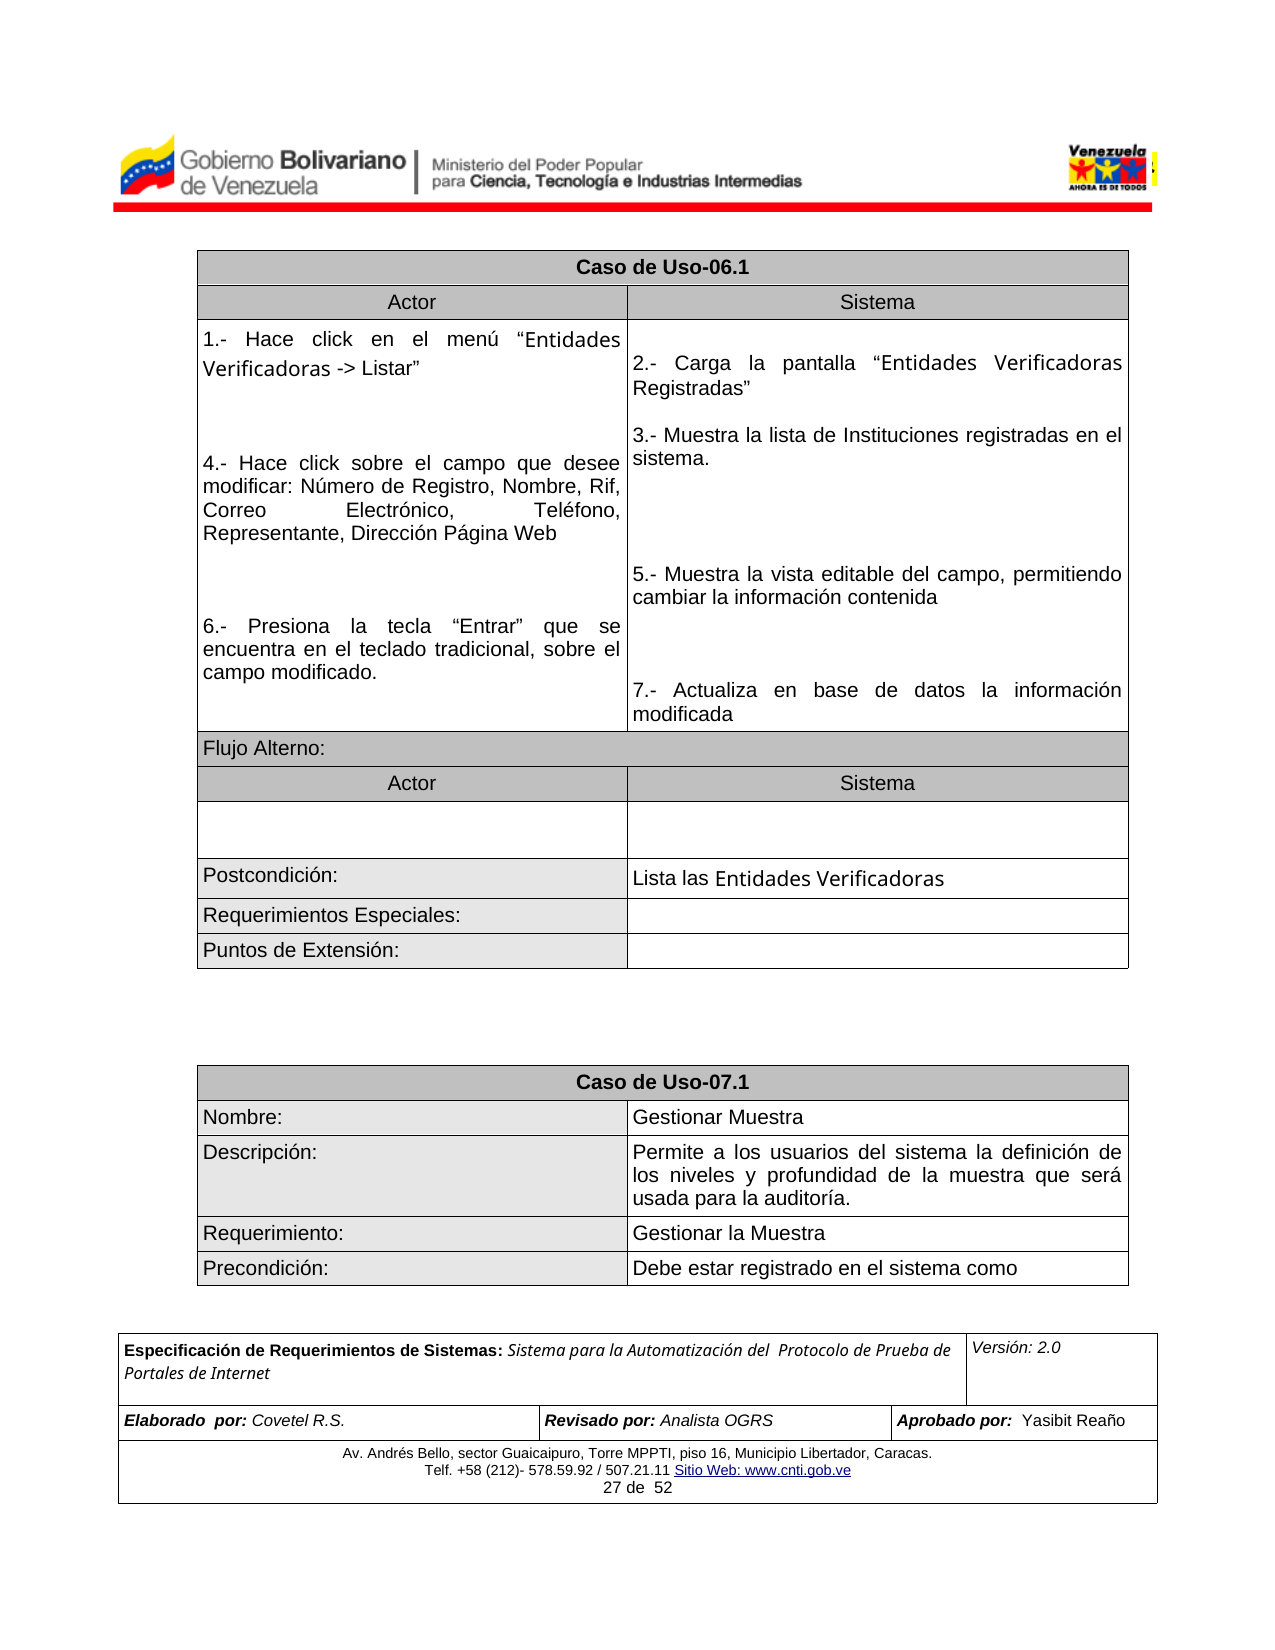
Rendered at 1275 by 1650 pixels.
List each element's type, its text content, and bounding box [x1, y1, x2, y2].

table_cell Actor [198, 767, 627, 801]
table_cell Requerimientos Especiales: [198, 899, 627, 933]
table_cell Debe estar registrado en el sistema como [628, 1252, 1128, 1285]
table_cell Requerimiento: [198, 1217, 627, 1251]
table_cell Postcondición: [198, 859, 627, 898]
table_cell Precondición: [198, 1252, 627, 1285]
table_cell [628, 802, 1128, 858]
table_cell [628, 934, 1128, 968]
table_cell Puntos de Extensión: [198, 934, 627, 968]
table_cell [628, 899, 1128, 933]
table_cell 2.- Carga la pantalla “Entidades Verificadoras Registradas” 3.- Muestra la lista de Instituciones registradas en el sistema. 5.- Muestra la vista editable del campo, permitiendo cambiar la información contenida 7.- Actualiza en base de datos la información modificada [628, 320, 1128, 731]
table_cell Flujo Alterno: [198, 732, 1128, 766]
table_cell Actor [198, 286, 627, 319]
table_cell 1.- Hace click en el menú “Entidades Verificadoras -> Listar” 4.- Hace click sobre el campo que desee modificar: Número de Registro, Nombre, Rif, Correo Electrónico, Teléfono, Representante, Dirección Página Web 6.- Presiona la tecla “Entrar” que se encuentra en el teclado tradicional, sobre el campo modificado. [198, 320, 627, 731]
table_cell Nombre: [198, 1101, 627, 1134]
table_cell [198, 802, 627, 858]
table_cell Gestionar Muestra [628, 1101, 1128, 1134]
table_header Caso de Uso-07.1 [198, 1066, 1128, 1100]
table_cell Sistema [628, 286, 1128, 319]
table_cell Sistema [628, 767, 1128, 801]
table_header Caso de Uso-06.1 [198, 251, 1128, 284]
table_cell Gestionar la Muestra [628, 1217, 1128, 1251]
table_cell Descripción: [198, 1136, 627, 1216]
table_cell Permite a los usuarios del sistema la definición de los niveles y profundidad de la muestra que será usada para la auditoría. [628, 1136, 1128, 1216]
table_cell Lista las Entidades Verificadoras [628, 859, 1128, 898]
picture [113, 126, 1153, 212]
